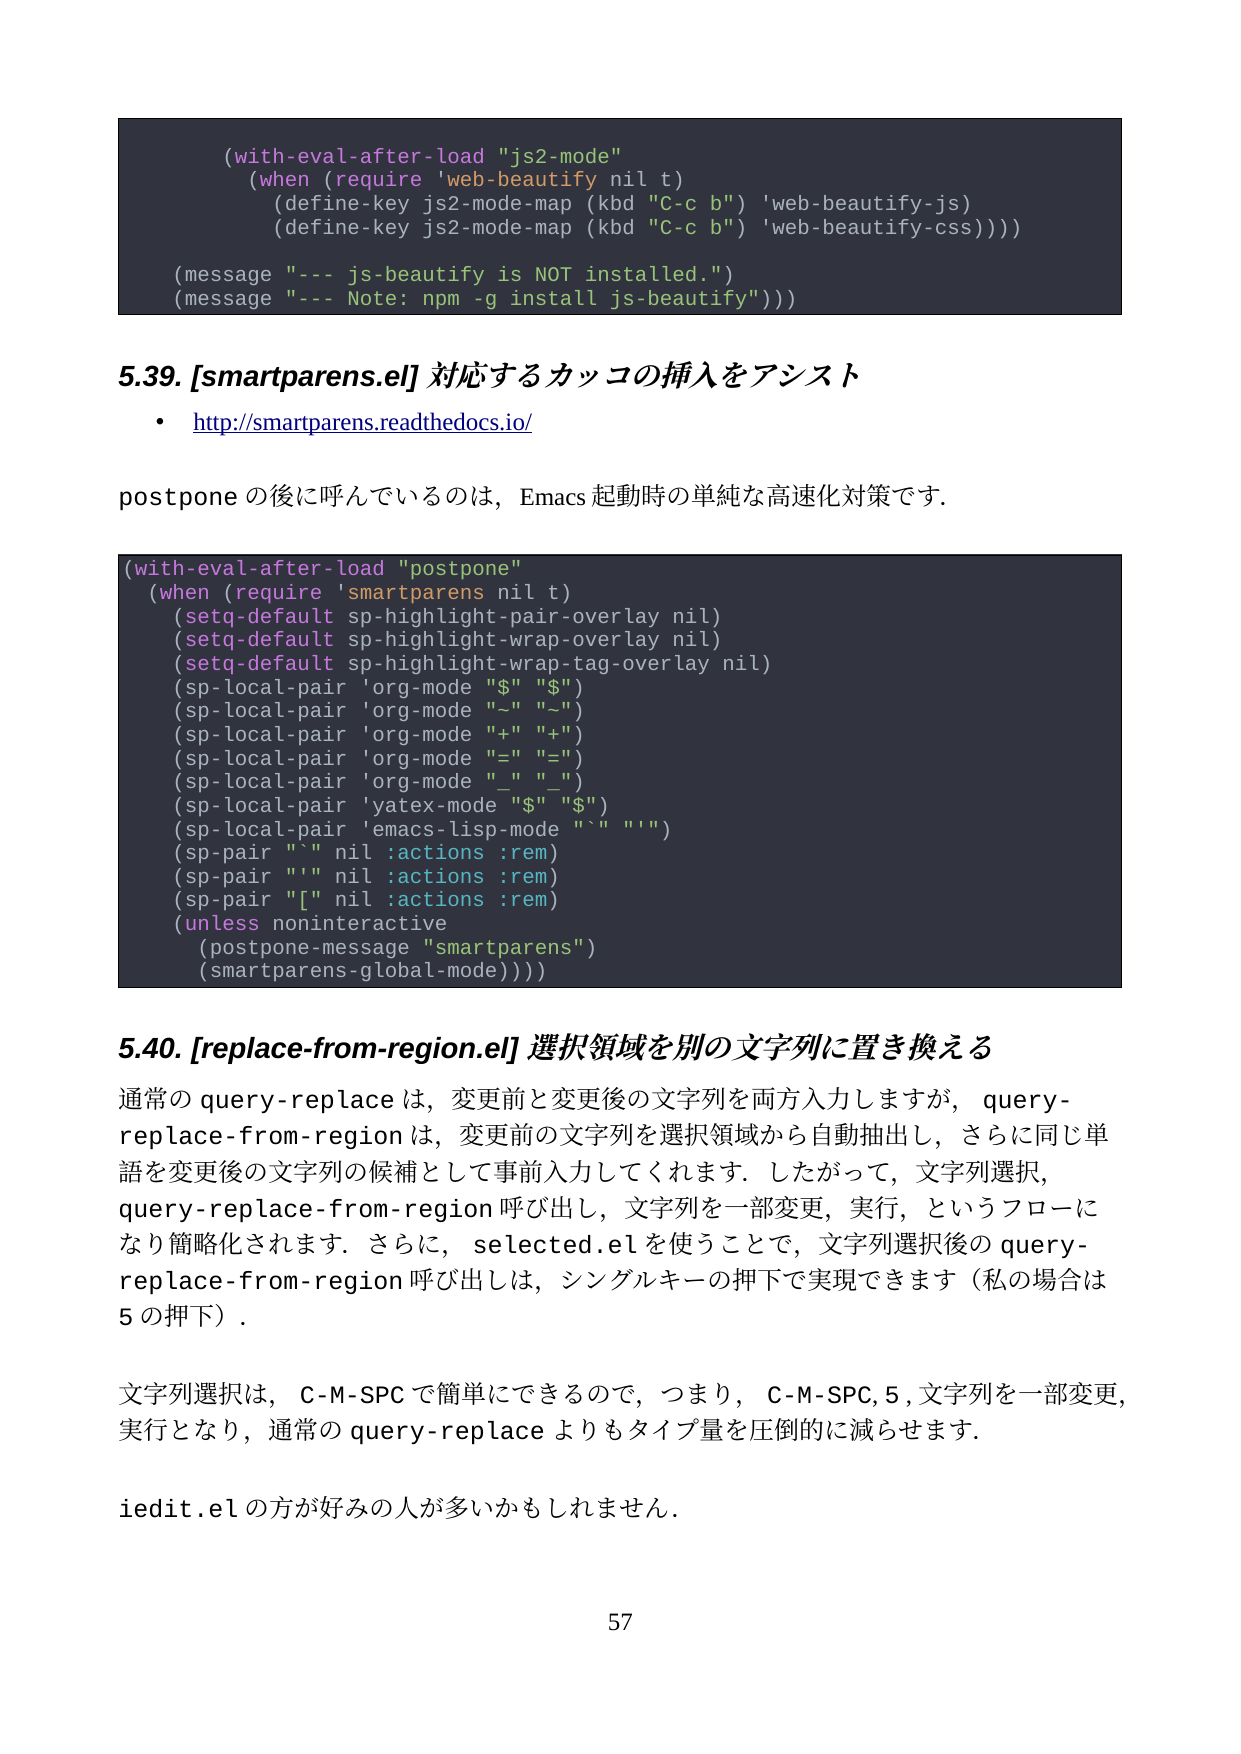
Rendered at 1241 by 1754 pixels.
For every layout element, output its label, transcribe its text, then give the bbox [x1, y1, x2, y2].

text 文字列選択は， C-M-SPC で簡単にできるので，つまり， C-M-SPC, 5 , 文字列を一部変更，実行となり，通常の query-replace よりもタイプ量を圧倒的に減らせます． [118, 1374, 1122, 1476]
subtitle [smartparens.el] 対応するカッコの挿入をアシスト [118, 353, 1122, 394]
text postpone の後に呼んでいるのは，Emacs起動時の単純な高速化対策です． [118, 477, 1122, 542]
text (sp-local-pair 'yatex-mode "$" "$") [119, 791, 1121, 814]
text 通常の query-replace は，変更前と変更後の文字列を両方入力しますが， query-replace-from-region は，変更前の文字列を選択領域から自動抽出し，さらに同じ単語を変更後の文字列の候補として事前入力してくれます．したがって，文字列選択， query-replace-from-region 呼び出し，文字列を一部変更，実行，というフローになり簡略化されます．さらに， selected.el を使うことで，文字列選択後の query-replace-from-region 呼び出しは，シングルキーの押下で実現できます（私の場合は 5 の押下）． [118, 1080, 1122, 1362]
text (define-key js2-mode-map (kbd "C-c b") 'web-beautify-js) [119, 189, 1121, 213]
text (when (require 'smartparens nil t) [119, 578, 1121, 602]
list http://smartparens.readthedocs.io/ [156, 407, 1122, 464]
text (when (require 'web-beautify nil t) [119, 165, 1121, 189]
text (define-key js2-mode-map (kbd "C-c b") 'web-beautify-css)))) [119, 213, 1121, 236]
text (setq-default sp-highlight-wrap-tag-overlay nil) [119, 649, 1121, 673]
text (setq-default sp-highlight-wrap-overlay nil) [119, 625, 1121, 649]
subtitle [replace-from-region.el] 選択領域を別の文字列に置き換える [118, 1025, 1122, 1067]
text (sp-pair "'" nil :actions :rem) [119, 862, 1121, 886]
text (postpone-message "smartparens") [119, 933, 1121, 956]
text (unless noninteractive [119, 909, 1121, 933]
text (sp-local-pair 'org-mode "$" "$") [119, 673, 1121, 696]
text (setq-default sp-highlight-pair-overlay nil) [119, 602, 1121, 625]
text (smartparens-global-mode)))) [119, 956, 1121, 987]
text (with-eval-after-load "postpone" [119, 556, 1121, 578]
text (sp-pair "`" nil :actions :rem) [119, 838, 1121, 862]
text (sp-local-pair 'emacs-lisp-mode "`" "'") [119, 814, 1121, 838]
text (sp-local-pair 'org-mode "_" "_") [119, 767, 1121, 791]
text (sp-local-pair 'org-mode "=" "=") [119, 744, 1121, 767]
text (sp-local-pair 'org-mode "+" "+") [119, 720, 1121, 744]
text (message "--- Note: npm -g install js-beautify"))) [119, 284, 1121, 314]
text (message "--- js-beautify is NOT installed.") [119, 260, 1121, 284]
text (sp-local-pair 'org-mode "~" "~") [119, 696, 1121, 720]
text iedit.el の方が好みの人が多いかもしれません． [118, 1488, 1122, 1553]
text (with-eval-after-load "js2-mode" [119, 142, 1121, 165]
text (sp-pair "[" nil :actions :rem) [119, 886, 1121, 909]
